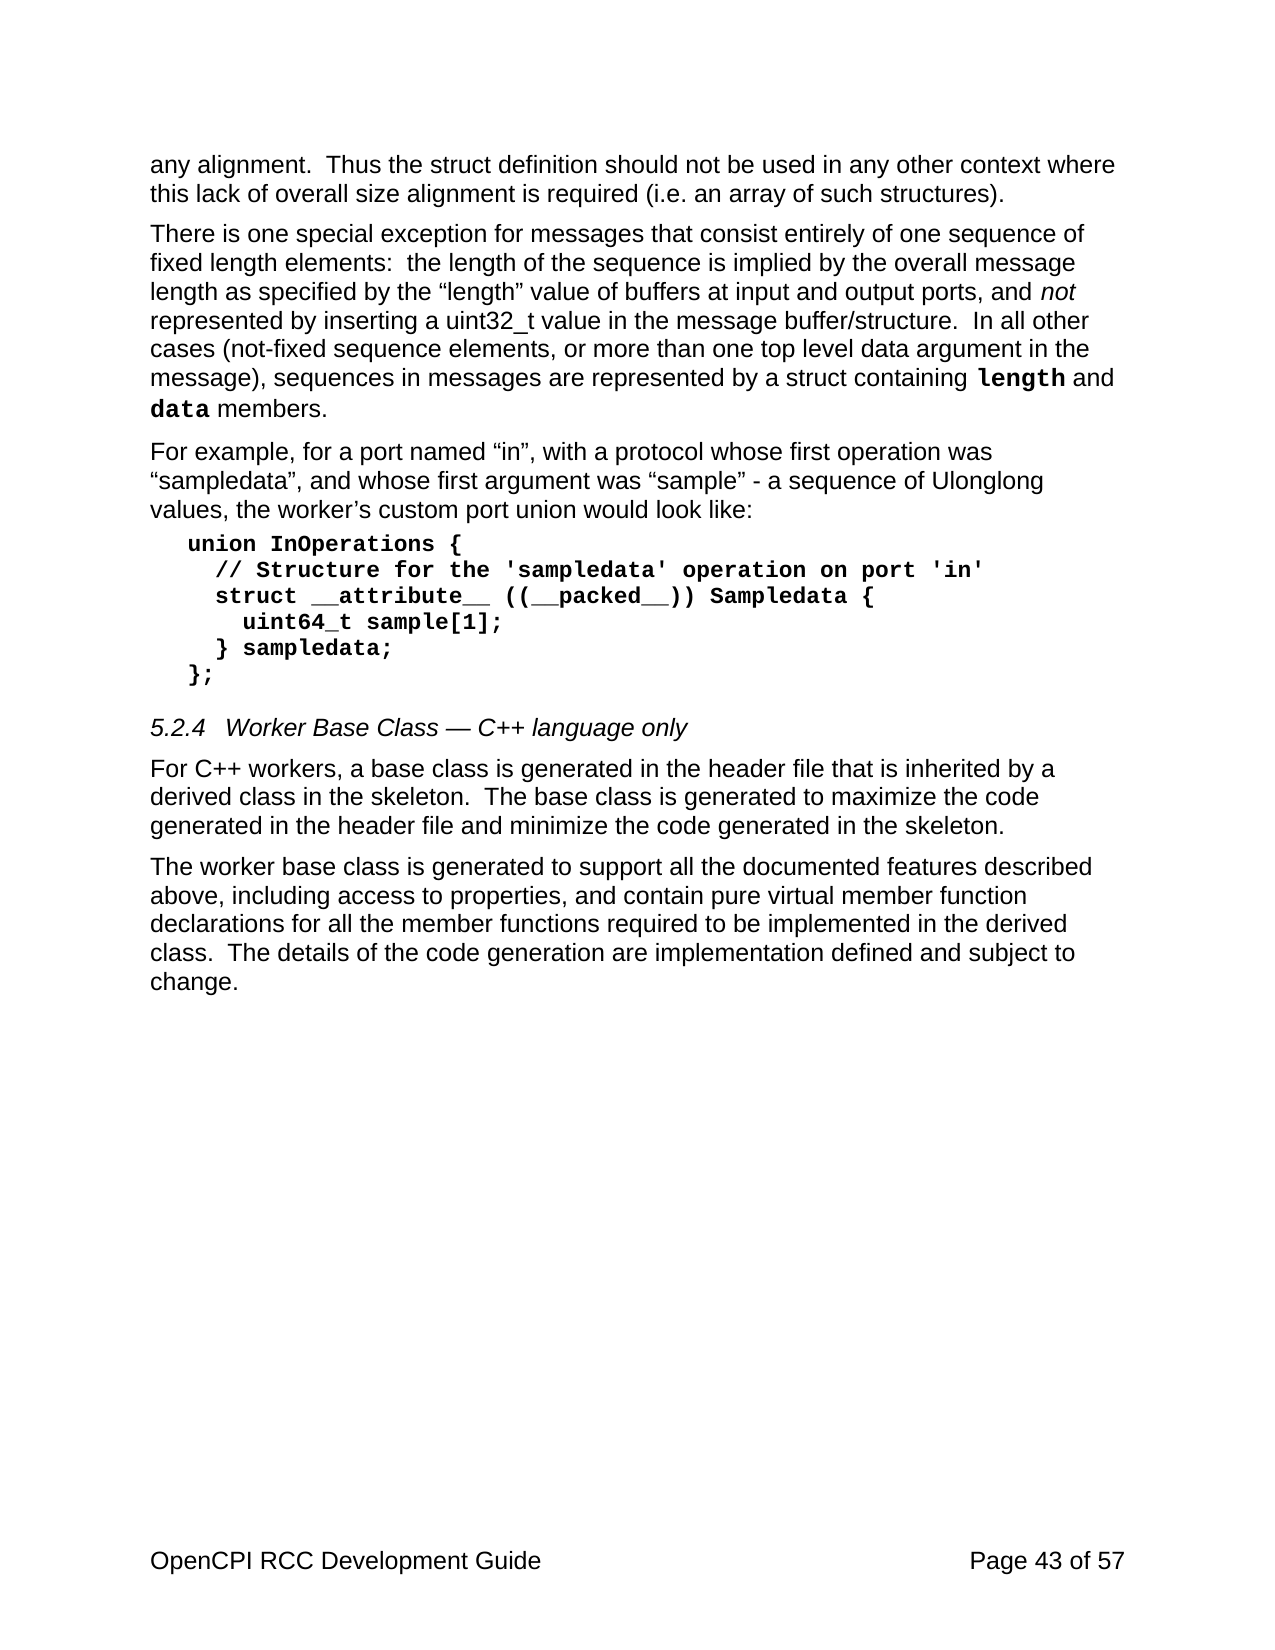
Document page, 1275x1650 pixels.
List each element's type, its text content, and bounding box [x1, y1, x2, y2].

text The worker base class is generated to support all the documented features described above, including access to properties, and contain pure virtual member function declarations for all the member functions required to be implemented in the derived class. The details of the code generation are implementation defined and subject to change. [150, 852, 1125, 996]
text For example, for a port named “in”, with a protocol whose first operation was “sampledata”, and whose first argument was “sample” - a sequence of Ulonglong values, the worker’s custom port union would look like: [150, 437, 1125, 523]
subtitle Worker Base Class — C++ language only [150, 713, 1125, 742]
text union InOperations { // Structure for the 'sampledata' operation on port 'in' struct __attribute__ ((__packed__)) Sampledata { uint64_t sample[1]; } sampledata; }; [187, 532, 1125, 688]
text any alignment. Thus the struct definition should not be used in any other context where this lack of overall size alignment is required (i.e. an array of such structures). [150, 150, 1125, 207]
text For C++ workers, a base class is generated in the header file that is inherited by a derived class in the skeleton. The base class is generated to maximize the code generated in the header file and minimize the code generated in the skeleton. [150, 754, 1125, 840]
text There is one special exception for messages that consist entirely of one sequence of fixed length elements: the length of the sequence is implied by the overall message length as specified by the “length” value of buffers at input and output ports, and not represented by inserting a uint32_t value in the message buffer/structure. In all other cases (not-fixed sequence elements, or more than one top level data argument in the message), sequences in messages are represented by a struct containing length and data members. [150, 219, 1125, 425]
